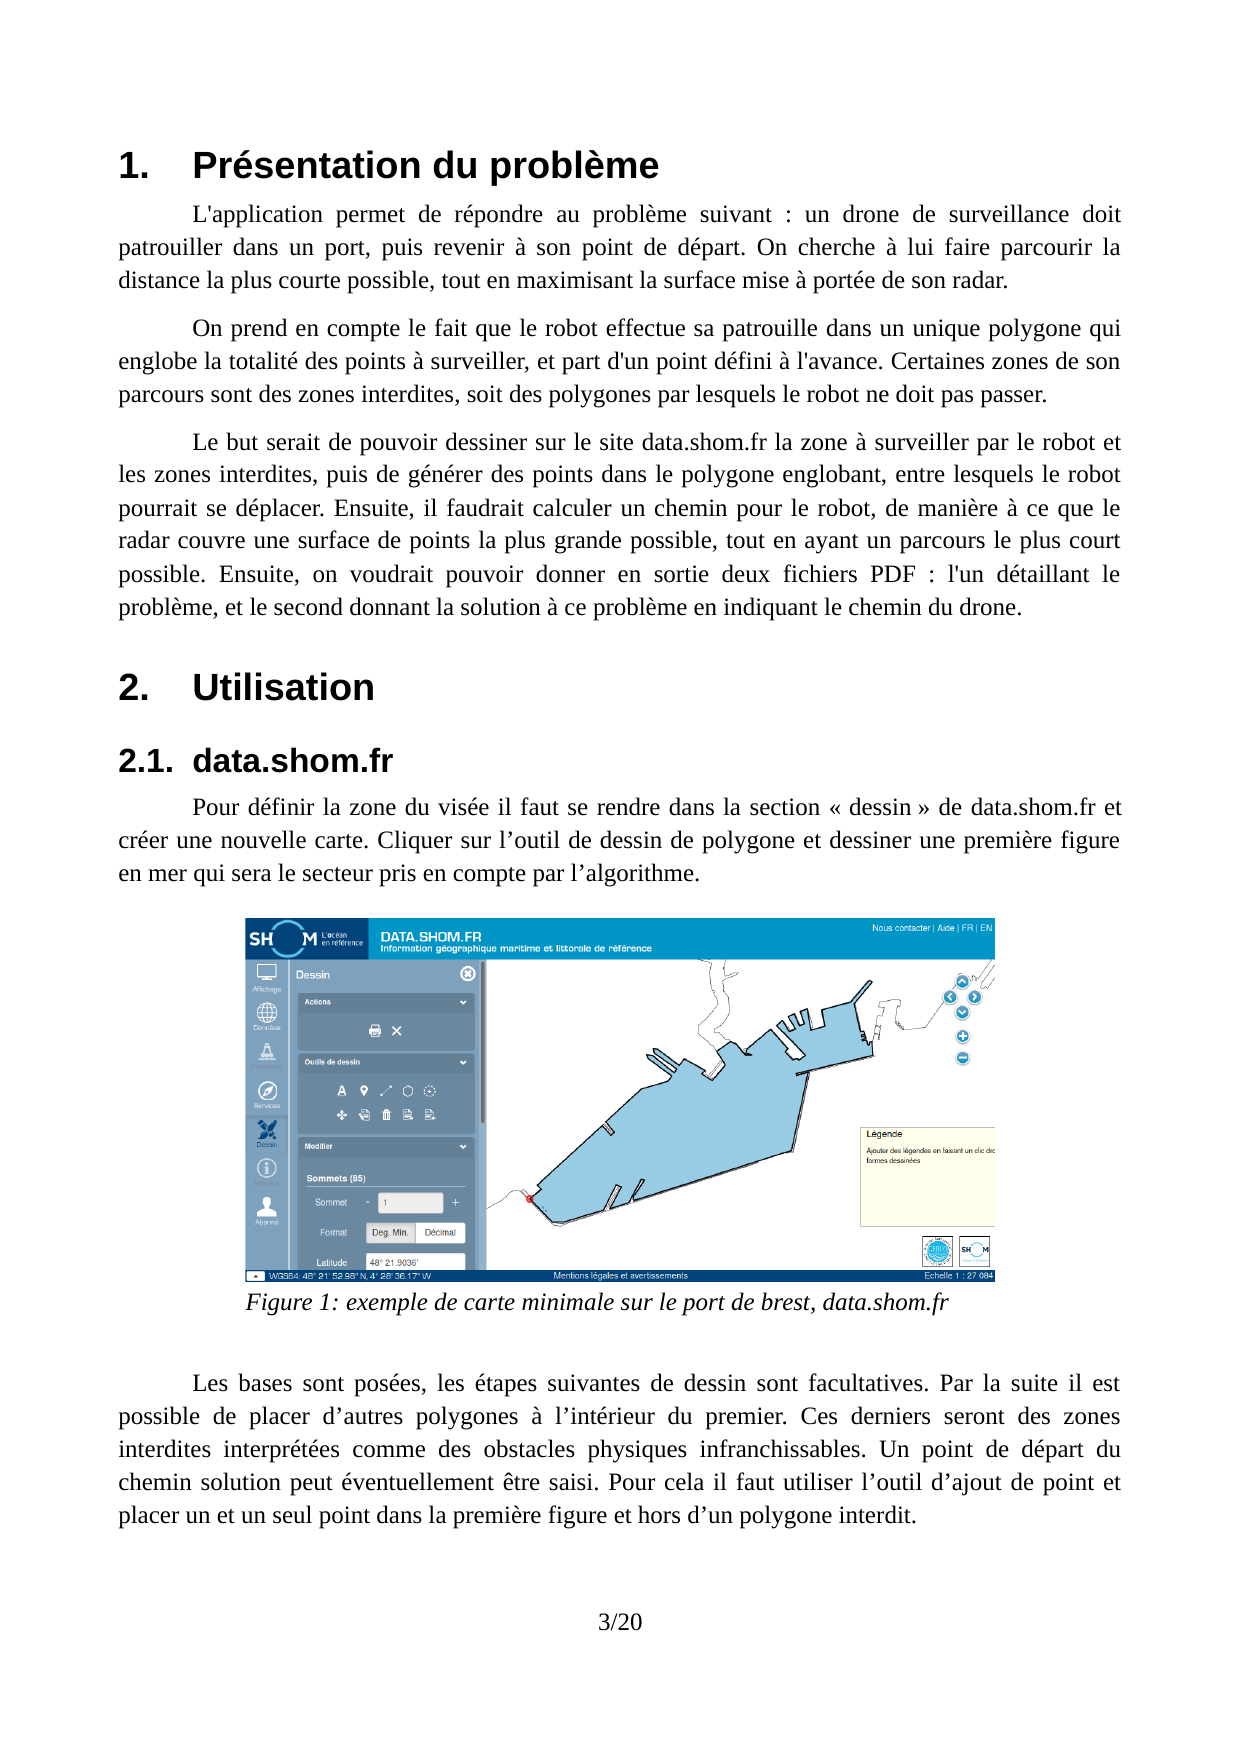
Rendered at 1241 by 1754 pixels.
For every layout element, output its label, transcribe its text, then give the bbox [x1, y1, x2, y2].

text Le but serait de pouvoir dessiner sur le site data.shom.fr la zone à surveiller par le robot et les zones interdites, puis de générer des points dans le polygone englobant, entre lesquels le robot pourrait se déplacer. Ensuite, il faudrait calculer un chemin pour le robot, de manière à ce que le radar couvre une surface de points la plus grande possible, tout en ayant un parcours le plus court possible. Ensuite, on voudrait pouvoir donner en sortie deux fichiers PDF : l'un détaillant le problème, et le second donnant la solution à ce problème en indiquant le chemin du drone. [118, 427, 1122, 620]
text On prend en compte le fait que le robot effectue sa patrouille dans un unique polygone qui englobe la totalité des points à surveiller, et part d'un point défini à l'avance. Certaines zones de son parcours sont des zones interdites, soit des polygones par lesquels le robot ne doit pas passer. [118, 313, 1122, 408]
text Les bases sont posées, les étapes suivantes de dessin sont facultatives. Par la suite il est possible de placer d’autres polygones à l’intérieur du premier. Ces derniers seront des zones interdites interprétées comme des obstacles physiques infranchissables. Un point de départ du chemin solution peut éventuellement être saisi. Pour cela il faut utiliser l’outil d’ajout de point et placer un et un seul point dans la première figure et hors d’un polygone interdit. [118, 1368, 1122, 1529]
picture [579, 947, 590, 951]
subtitle Utilisation [118, 664, 1122, 708]
picture [632, 947, 643, 951]
text Pour définir la zone du visée il faut se rendre dans la section « dessin » de data.shom.fr et créer une nouvelle carte. Cliquer sur l’outil de dessin de polygone et dessiner une première figure en mer qui sera le secteur pris en compte par l’algorithme. [118, 792, 1122, 887]
text L'application permet de répondre au problème suivant : un drone de surveillance doit patrouiller dans un port, puis revenir à son point de départ. On cherche à lui faire parcourir la distance la plus courte possible, tout en maximisant la surface mise à portée de son radar. [118, 199, 1122, 294]
text Figure 1: exemple de carte minimale sur le port de brest, data.shom.fr [245, 1282, 995, 1316]
subtitle data.shom.fr [118, 741, 1122, 780]
picture [451, 947, 461, 953]
picture [445, 933, 451, 940]
subtitle Présentation du problème [118, 143, 1122, 187]
picture [245, 918, 995, 1282]
